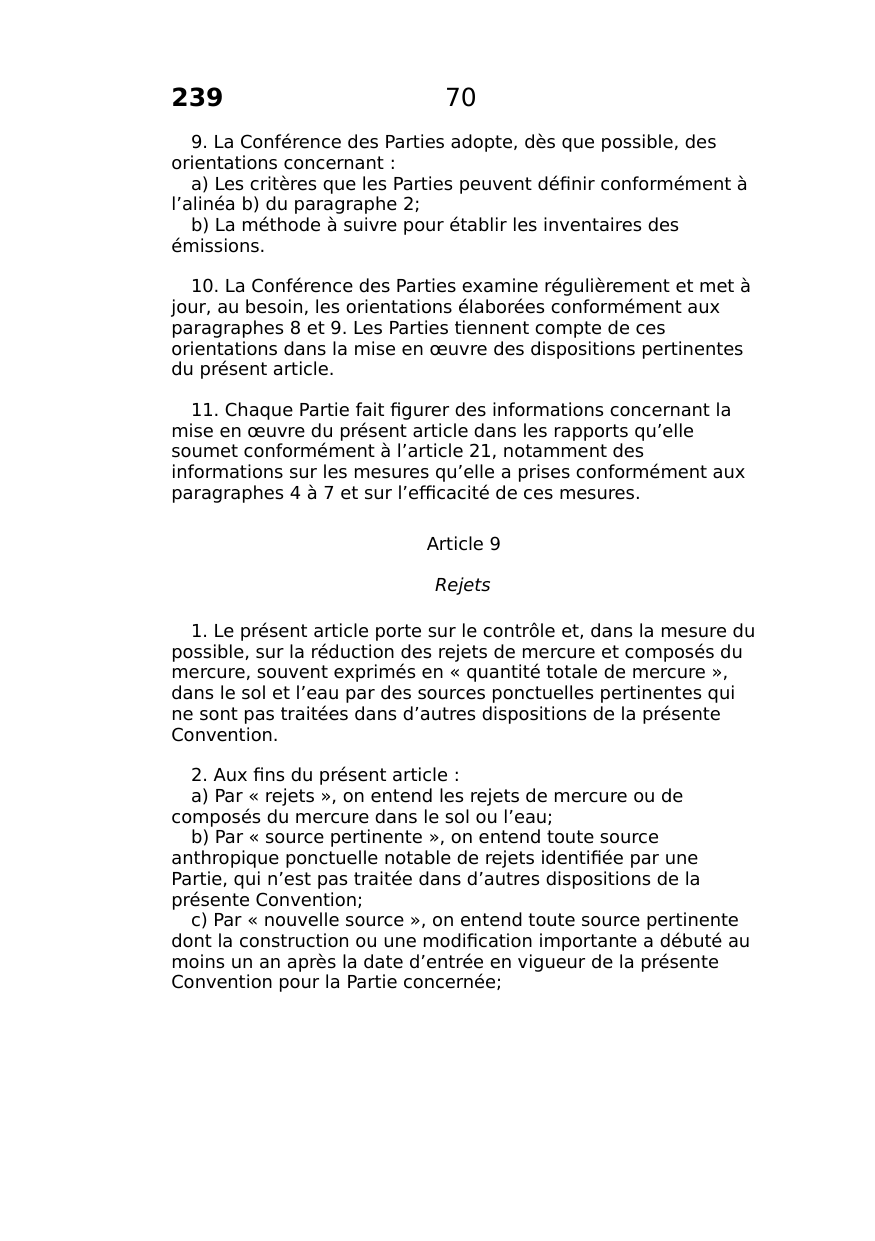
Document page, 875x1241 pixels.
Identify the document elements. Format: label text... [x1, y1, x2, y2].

text a) Les critères que les Parties peuvent définir conformément à l’alinéa b) du paragraphe 2; [171, 173, 756, 215]
subtitle Article 9 Rejets [171, 533, 756, 596]
text a) Par « rejets », on entend les rejets de mercure ou de composés du mercure dans le sol ou l’eau; [171, 786, 756, 827]
text 9. La Conférence des Parties adopte, dès que possible, des orientations concernant : [171, 132, 756, 173]
text c) Par « nouvelle source », on entend toute source pertinente dont la construction ou une modification importante a débuté au moins un an après la date d’entrée en vigueur de la présente Convention pour la Partie concernée; [171, 910, 756, 993]
text 1. Le présent article porte sur le contrôle et, dans la mesure du possible, sur la réduction des rejets de mercure et composés du mercure, souvent exprimés en « quantité totale de mercure », dans le sol et l’eau par des sources ponctuelles pertinentes qui ne sont pas traitées dans d’autres dispositions de la présente Convention. [171, 621, 756, 745]
text b) La méthode à suivre pour établir les inventaires des émissions. [171, 215, 756, 256]
text 10. La Conférence des Parties examine régulièrement et met à jour, au besoin, les orientations élaborées conformément aux paragraphes 8 et 9. Les Parties tiennent compte de ces orientations dans la mise en œuvre des dispositions pertinentes du présent article. [171, 276, 756, 380]
text b) Par « source pertinente », on entend toute source anthropique ponctuelle notable de rejets identifiée par une Partie, qui n’est pas traitée dans d’autres dispositions de la présente Convention; [171, 827, 756, 910]
text 11. Chaque Partie fait figurer des informations concernant la mise en œuvre du présent article dans les rapports qu’elle soumet conformément à l’article 21, notamment des informations sur les mesures qu’elle a prises conformément aux paragraphes 4 à 7 et sur l’efficacité de ces mesures. [171, 400, 756, 503]
text 2. Aux fins du présent article : [171, 765, 756, 786]
